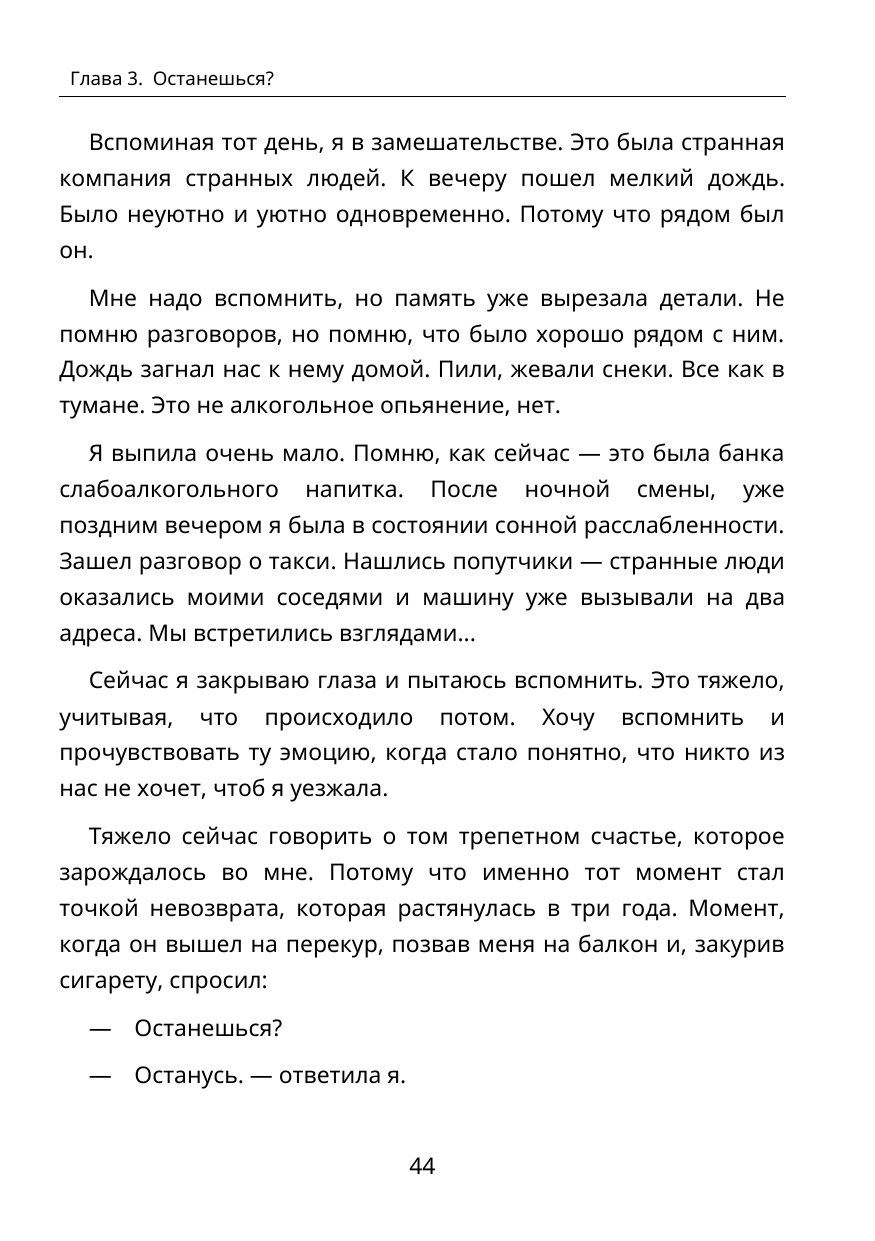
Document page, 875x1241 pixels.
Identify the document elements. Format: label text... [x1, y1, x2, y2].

list Останешься? [59, 1011, 786, 1043]
text Тяжело сейчас говорить о том трепетном счастье, которое зарождалось во мне. Потому что именно тот момент стал точкой невозврата, которая растянулась в три года. Момент, когда он вышел на перекур, позвав меня на балкон и, закурив сигарету, спросил: [59, 820, 786, 995]
text Я выпила очень мало. Помню, как сейчас — это была банка слабоалкогольного напитка. После ночной смены, уже поздним вечером я была в состоянии сонной расслабленности. Зашел разговор о такси. Нашлись попутчики — странные люди оказались моими соседями и машину уже вызывали на два адреса. Мы встретились взглядами... [59, 437, 786, 648]
text Мне надо вспомнить, но память уже вырезала детали. Не помню разговоров, но помню, что было хорошо рядом с ним. Дождь загнал нас к нему домой. Пили, жевали снеки. Все как в тумане. Это не алкогольное опьянение, нет. [59, 282, 786, 421]
text Сейчас я закрываю глаза и пытаюсь вспомнить. Это тяжело, учитывая, что происходило потом. Хочу вспомнить и прочувствовать ту эмоцию, когда стало понятно, что никто из нас не хочет, чтоб я уезжала. [59, 664, 786, 803]
text Вспоминая тот день, я в замешательстве. Это была странная компания странных людей. К вечеру пошел мелкий дождь. Было неуютно и уютно одновременно. Потому что рядом был он. [59, 126, 786, 265]
list Останусь. — ответила я. [59, 1059, 786, 1090]
